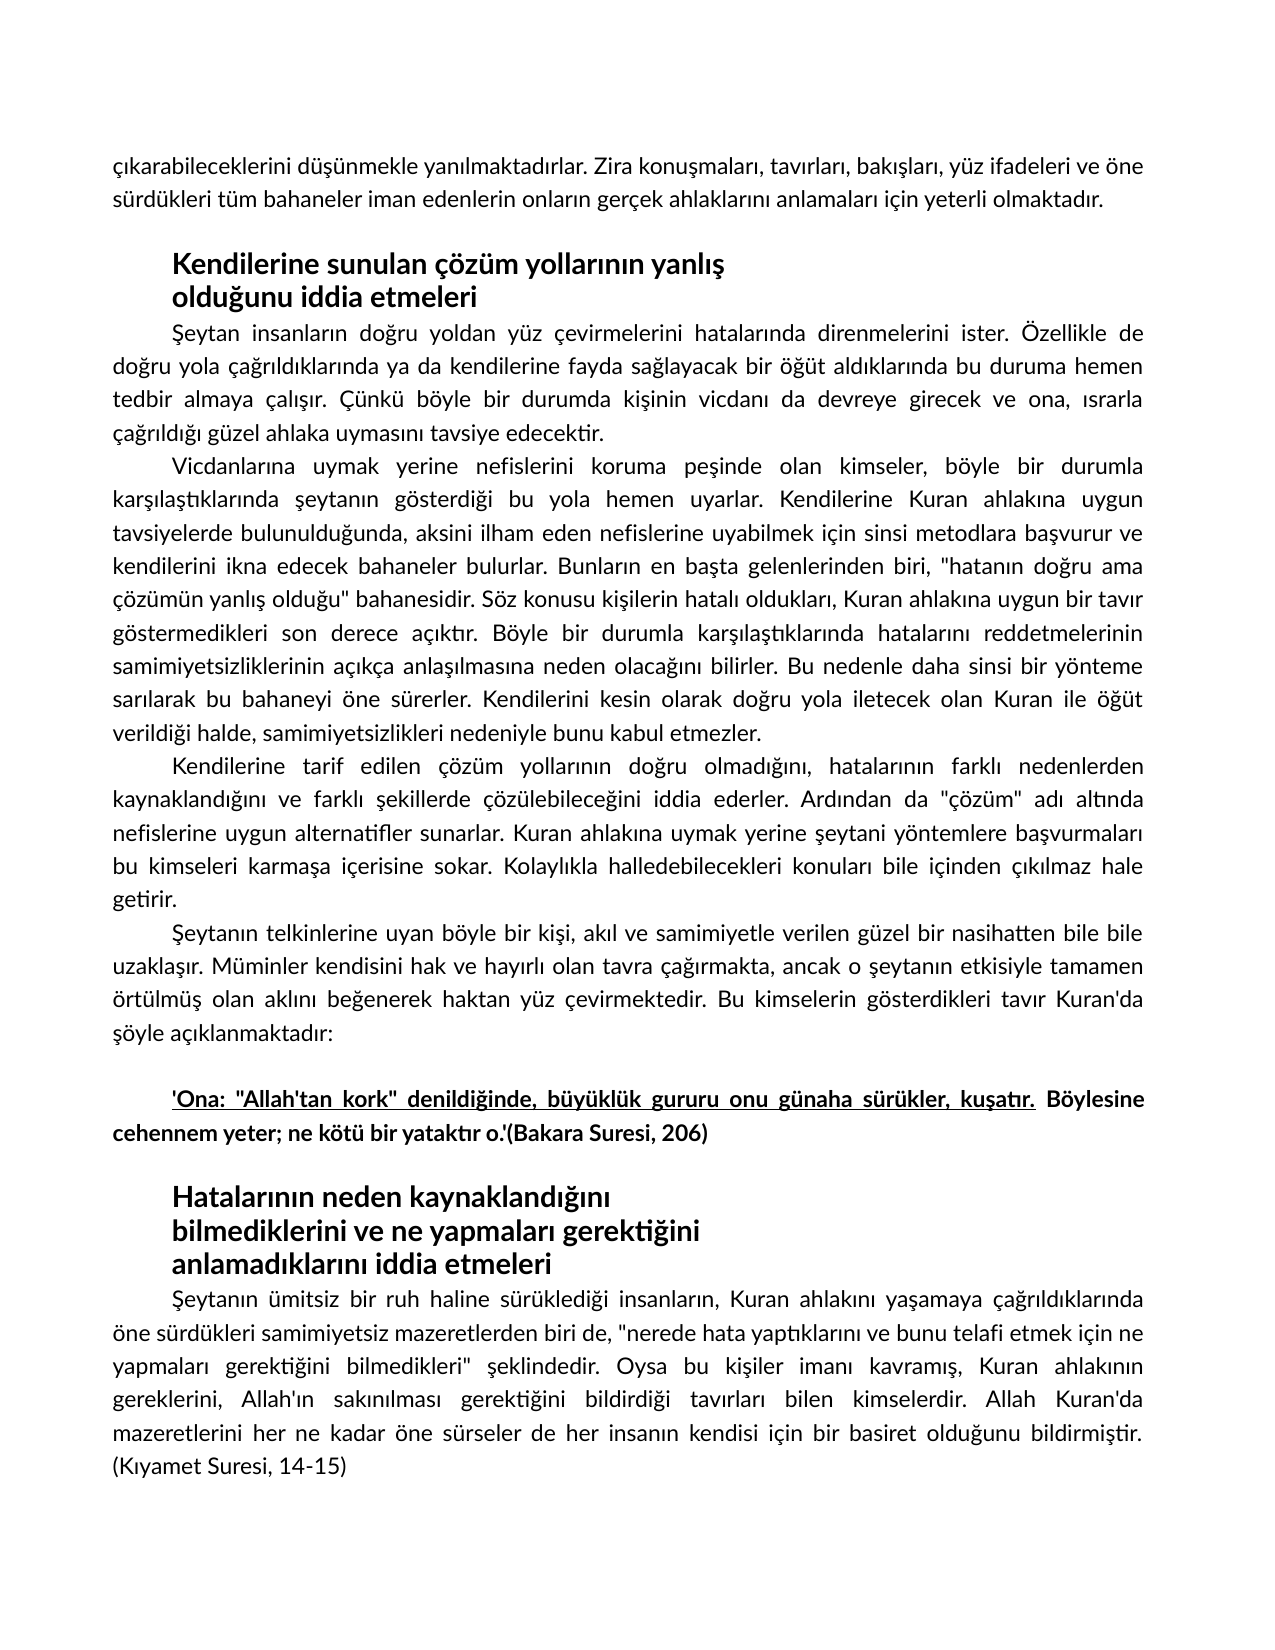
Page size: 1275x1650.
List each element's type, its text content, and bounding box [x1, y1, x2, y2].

text Hatalarının neden kaynaklandığını [112, 1181, 1145, 1214]
text anlamadıklarını iddia etmeleri [112, 1248, 1145, 1281]
text bilmediklerini ve ne yapmaları gerektiğini [112, 1214, 1145, 1248]
text Vicdanlarına uymak yerine nefislerini koruma peşinde olan kimseler, böyle bir durumla karşılaştıklarında şeytanın gösterdiği bu yola hemen uyarlar. Kendilerine Kuran ahlakına uygun tavsiyelerde bulunulduğunda, aksini ilham eden nefislerine uyabilmek için sinsi metodlara başvurur ve kendilerini ikna edecek bahaneler bulurlar. Bunların en başta gelenlerinden biri, "hatanın doğru ama çözümün yanlış olduğu" bahanesidir. Söz konusu kişilerin hatalı oldukları, Kuran ahlakına uygun bir tavır göstermedikleri son derece açıktır. Böyle bir durumla karşılaştıklarında hatalarını reddetmelerinin samimiyetsizliklerinin açıkça anlaşılmasına neden olacağını bilirler. Bu nedenle daha sinsi bir yönteme sarılarak bu bahaneyi öne sürerler. Kendilerini kesin olarak doğru yola iletecek olan Kuran ile öğüt verildiği halde, samimiyetsizlikleri nedeniyle bunu kabul etmezler. [112, 448, 1145, 748]
text çıkarabileceklerini düşünmekle yanılmaktadırlar. Zira konuşmaları, tavırları, bakışları, yüz ifadeleri ve öne sürdükleri tüm bahaneler iman edenlerin onların gerçek ahlaklarını anlamaları için yeterli olmaktadır. [112, 148, 1145, 214]
text Kendilerine tarif edilen çözüm yollarının doğru olmadığını, hatalarının farklı nedenlerden kaynaklandığını ve farklı şekillerde çözülebileceğini iddia ederler. Ardından da "çözüm" adı altında nefislerine uygun alternatifler sunarlar. Kuran ahlakına uymak yerine şeytani yöntemlere başvurmaları bu kimseleri karmaşa içerisine sokar. Kolaylıkla halledebilecekleri konuları bile içinden çıkılmaz hale getirir. [112, 748, 1145, 914]
text Şeytan insanların doğru yoldan yüz çevirmelerini hatalarında direnmelerini ister. Özellikle de doğru yola çağrıldıklarında ya da kendilerine fayda sağlayacak bir öğüt aldıklarında bu duruma hemen tedbir almaya çalışır. Çünkü böyle bir durumda kişinin vicdanı da devreye girecek ve ona, ısrarla çağrıldığı güzel ahlaka uymasını tavsiye edecektir. [112, 314, 1145, 448]
text Şeytanın ümitsiz bir ruh haline sürüklediği insanların, Kuran ahlakını yaşamaya çağrıldıklarında öne sürdükleri samimiyetsiz mazeretlerden biri de, "nerede hata yaptıklarını ve bunu telafi etmek için ne yapmaları gerektiğini bilmedikleri" şeklindedir. Oysa bu kişiler imanı kavramış, Kuran ahlakının gereklerini, Allah'ın sakınılması gerektiğini bildirdiği tavırları bilen kimselerdir. Allah Kuran'da mazeretlerini her ne kadar öne sürseler de her insanın kendisi için bir basiret olduğunu bildirmiştir. (Kıyamet Suresi, 14-15) [112, 1281, 1145, 1481]
text 'Ona: "Allah'tan kork" denildiğinde, büyüklük gururu onu günaha sürükler, kuşatır. Böylesine cehennem yeter; ne kötü bir yataktır o.'(Bakara Suresi, 206) [112, 1081, 1145, 1148]
text Kendilerine sunulan çözüm yollarının yanlış [112, 248, 1145, 281]
text Şeytanın telkinlerine uyan böyle bir kişi, akıl ve samimiyetle verilen güzel bir nasihatten bile bile uzaklaşır. Müminler kendisini hak ve hayırlı olan tavra çağırmakta, ancak o şeytanın etkisiyle tamamen örtülmüş olan aklını beğenerek haktan yüz çevirmektedir. Bu kimselerin gösterdikleri tavır Kuran'da şöyle açıklanmaktadır: [112, 914, 1145, 1048]
text olduğunu iddia etmeleri [112, 281, 1145, 314]
